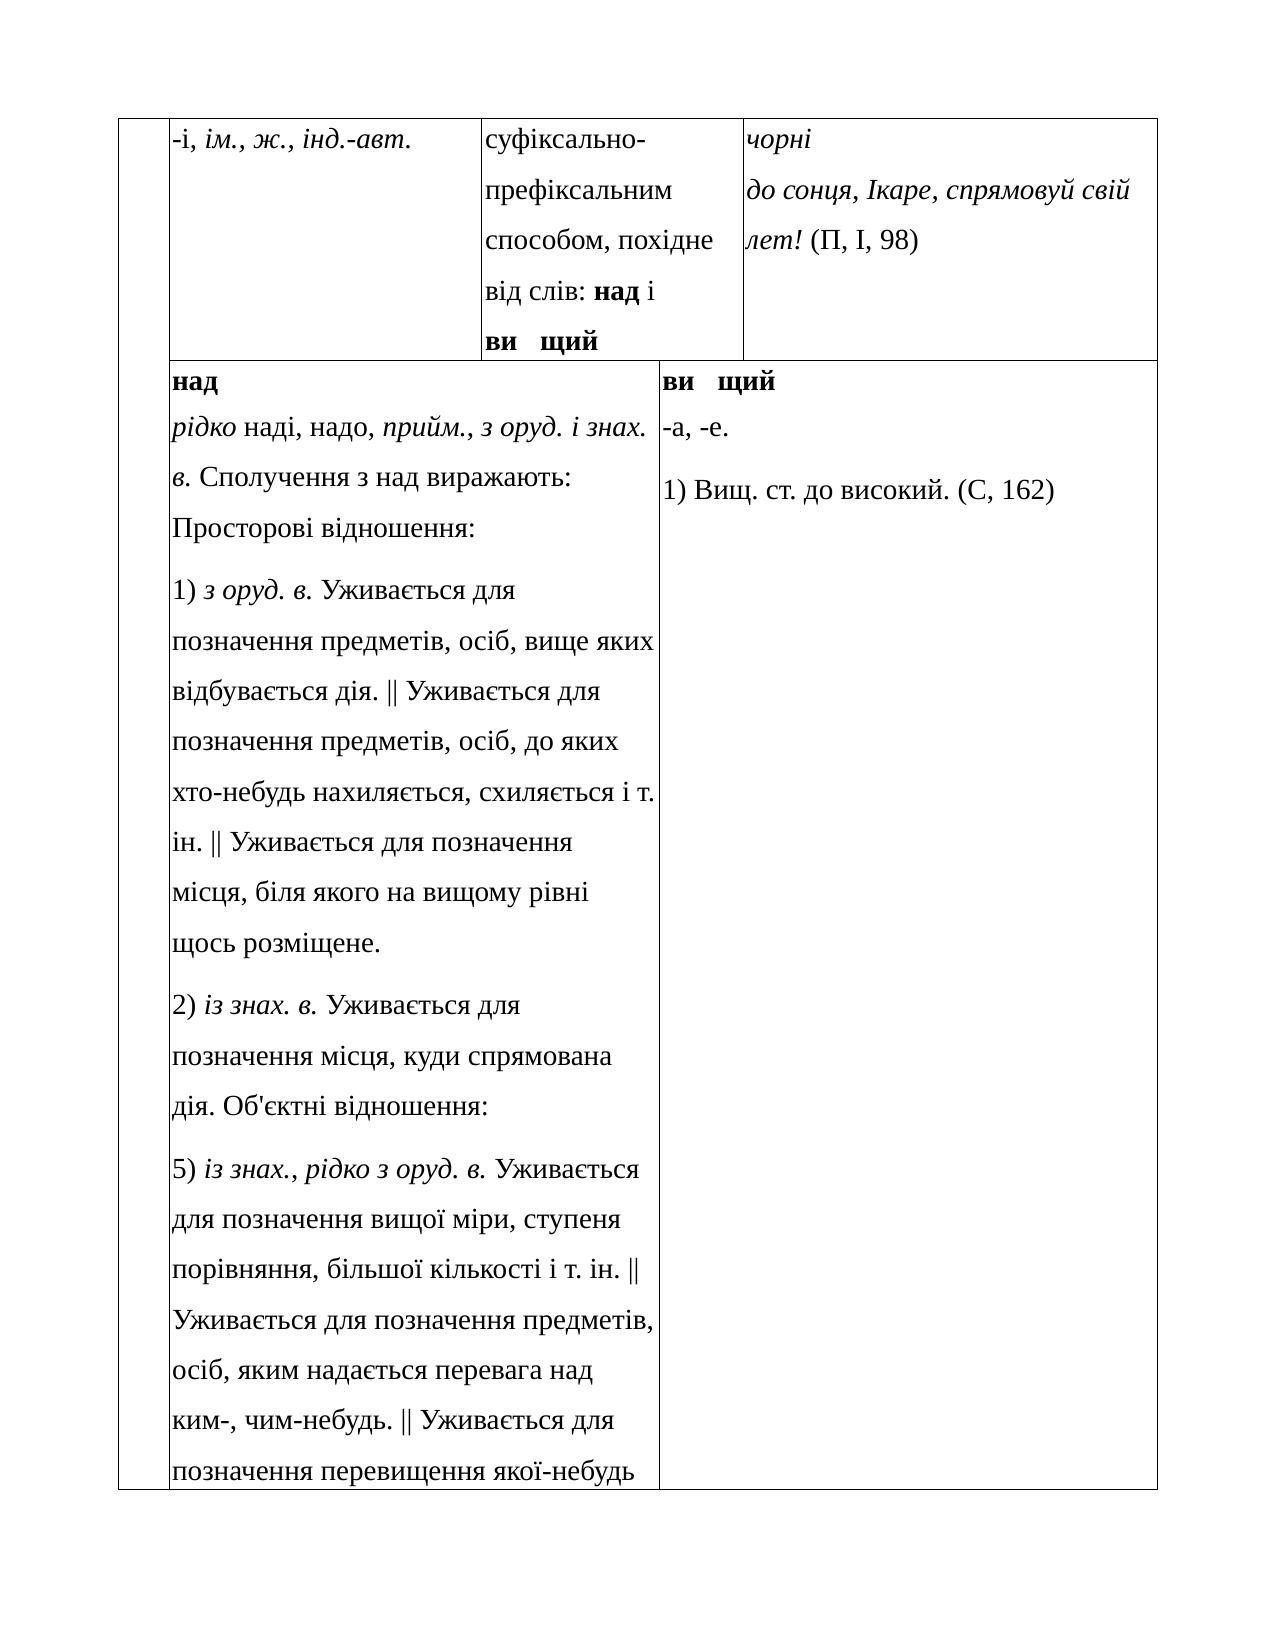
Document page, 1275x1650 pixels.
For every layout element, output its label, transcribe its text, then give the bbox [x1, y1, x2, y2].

table_cell чорні до сонця, Ікаре, спрямовуй свій лет! (П, І, 98) [744, 119, 1157, 359]
table_cell -і, ім., ж., інд.-авт. [170, 119, 481, 359]
table_cell [119, 119, 169, 1489]
table_cell суфіксально-префіксальним способом, похідне від слів: над і вищий [482, 119, 743, 359]
table_cell над рідко наді, надо, прийм., з оруд. і знах. в. Сполучення з над виражають: Просторові відношення: 1) з оруд. в. Уживається для позначення предметів, осіб, вище яких відбувається дія. || Уживається для позначення предметів, осіб, до яких хто-небудь нахиляється, схиляється і т. ін. || Уживається для позначення місця, біля якого на вищому рівні щось розміщене. 2) із знах. в. Уживається для позначення місця, куди спрямована дія. Об'єктні відношення: 5) із знах., рідко з оруд. в. Уживається для позначення вищої міри, ступеня порівняння, більшої кількості і т. ін. || Уживається для позначення предметів, осіб, яким надається перевага над ким-, чим-небудь. || Уживається для позначення перевищення якої-небудь [170, 361, 659, 1489]
table_cell вищий -а, -е. 1) Вищ. ст. до високий. (С, 162) [660, 361, 1157, 1489]
